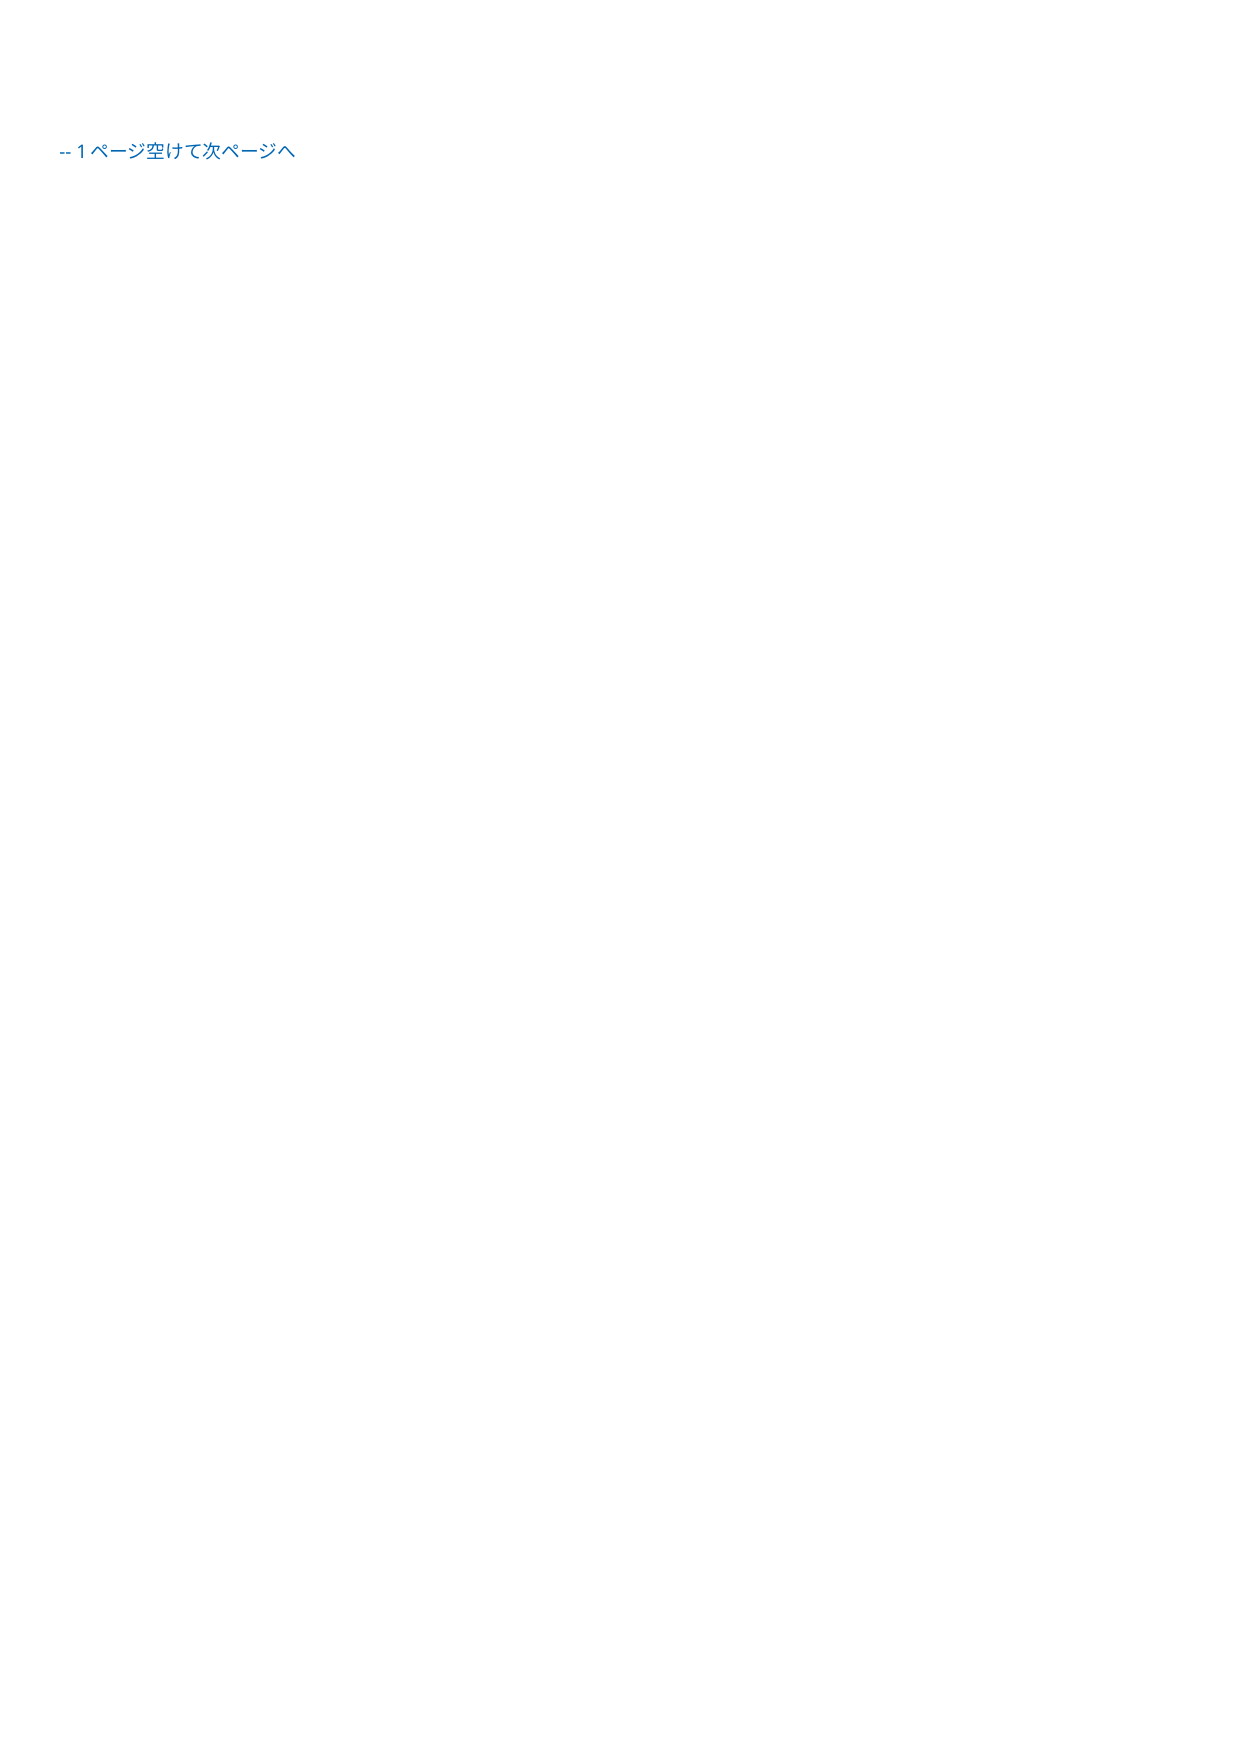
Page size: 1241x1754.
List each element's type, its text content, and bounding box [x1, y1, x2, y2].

text -- 1ページ空けて次ページへ [59, 138, 1181, 163]
